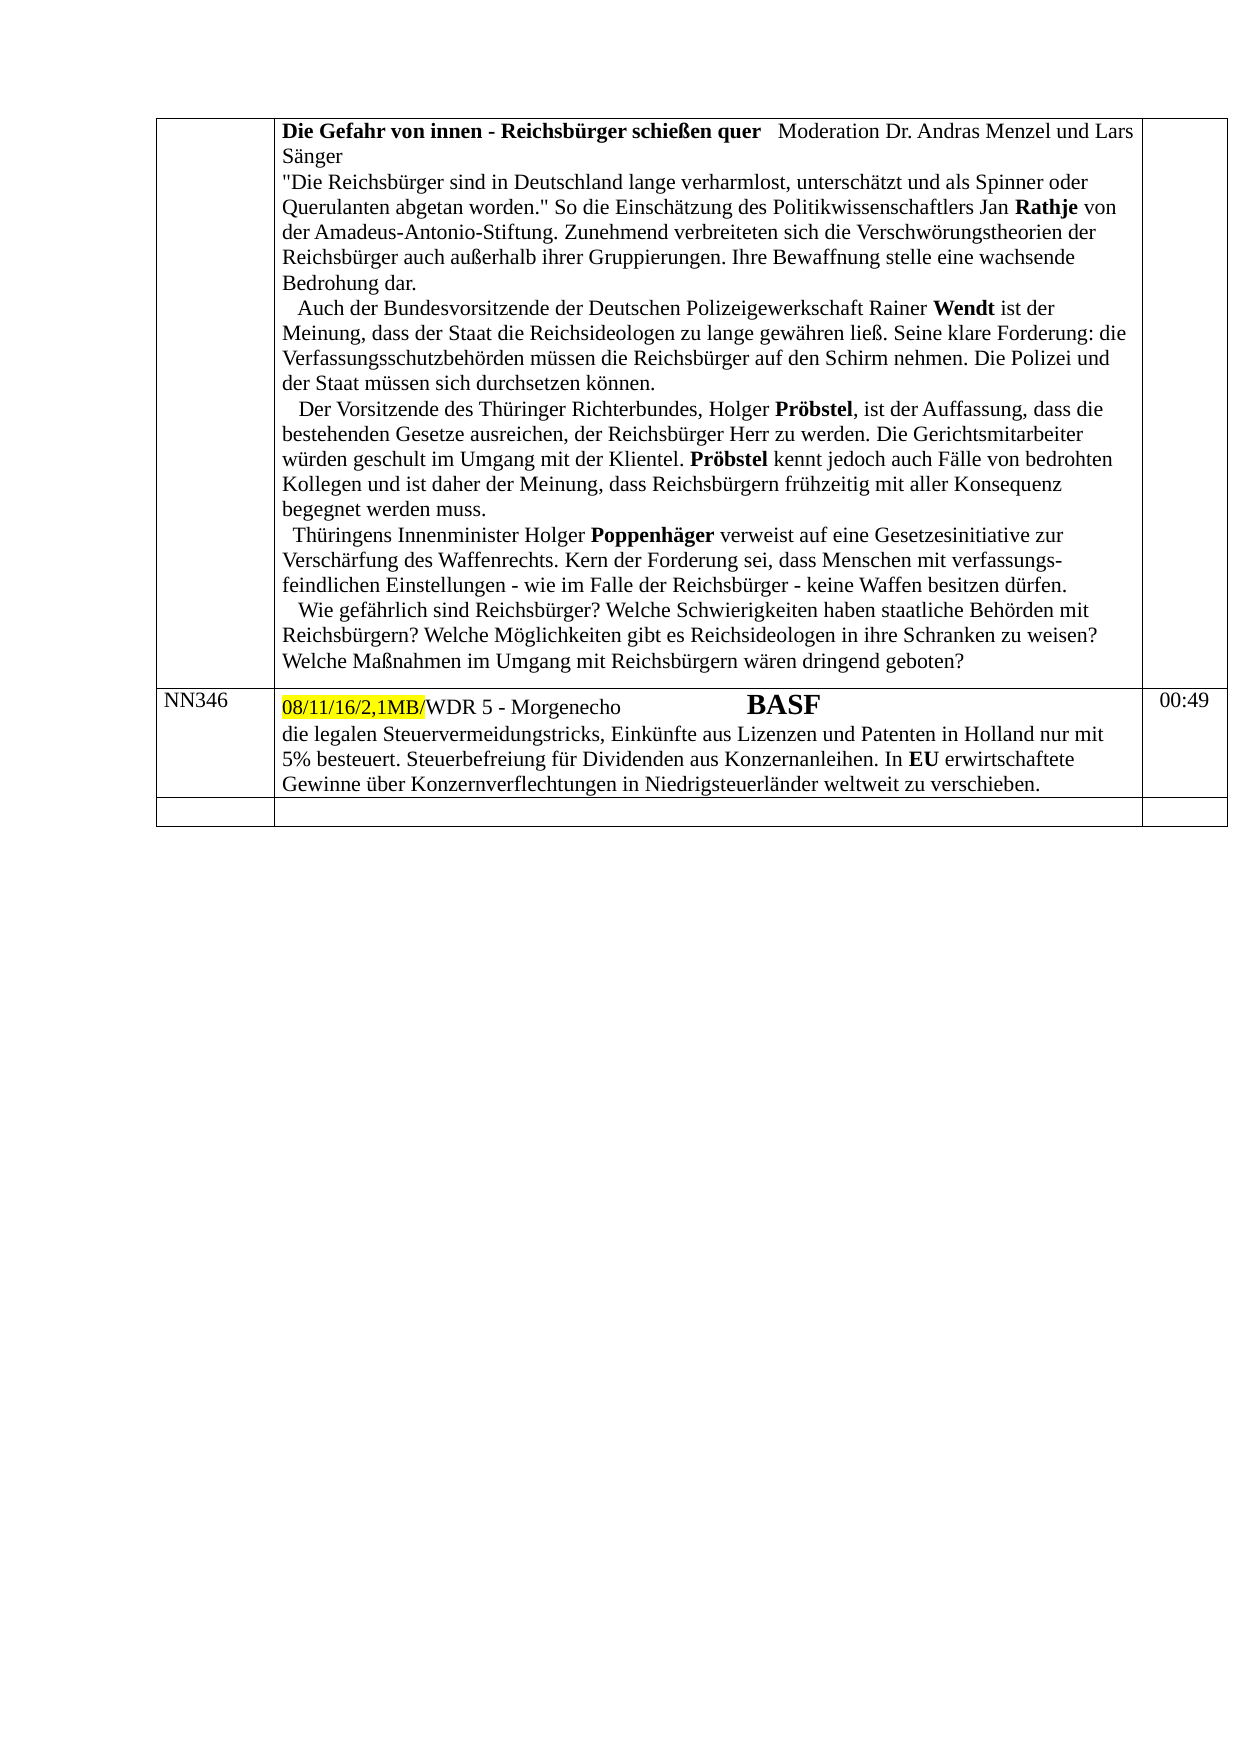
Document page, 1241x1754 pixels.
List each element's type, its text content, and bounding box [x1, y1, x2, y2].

table_cell 00:49 [1143, 689, 1227, 797]
table_cell [1143, 119, 1227, 687]
table_cell 08/11/16/2,1MB/WDR 5 - Morgenecho BASF die legalen Steuervermeidungstricks, Einkünfte aus Lizenzen und Patenten in Holland nur mit 5% besteuert. Steuerbefreiung für Dividenden aus Konzernanleihen. In EU erwirtschaftete Gewinne über Konzernverflechtungen in Niedrigsteuerländer weltweit zu verschieben. [275, 689, 1142, 797]
table_cell [157, 798, 274, 826]
table_cell Die Gefahr von innen - Reichsbürger schießen quer Moderation Dr. Andras Menzel und Lars Sänger "Die Reichsbürger sind in Deutschland lange verharmlost, unterschätzt und als Spinner oder Querulanten abgetan worden." So die Einschätzung des Politikwissenschaftlers Jan Rathje von der Amadeus-Antonio-Stiftung. Zunehmend verbreiteten sich die Verschwörungstheorien der Reichsbürger auch außerhalb ihrer Gruppierungen. Ihre Bewaffnung stelle eine wachsende Bedrohung dar. Auch der Bundesvorsitzende der Deutschen Polizeigewerkschaft Rainer Wendt ist der Meinung, dass der Staat die Reichsideologen zu lange gewähren ließ. Seine klare Forderung: die Verfassungsschutzbehörden müssen die Reichsbürger auf den Schirm nehmen. Die Polizei und der Staat müssen sich durchsetzen können. Der Vorsitzende des Thüringer Richterbundes, Holger Pröbstel, ist der Auffassung, dass die bestehenden Gesetze ausreichen, der Reichsbürger Herr zu werden. Die Gerichtsmitarbeiter würden geschult im Umgang mit der Klientel. Pröbstel kennt jedoch auch Fälle von bedrohten Kollegen und ist daher der Meinung, dass Reichsbürgern frühzeitig mit aller Konsequenz begegnet werden muss. Thüringens Innenminister Holger Poppenhäger verweist auf eine Gesetzesinitiative zur Verschärfung des Waffenrechts. Kern der Forderung sei, dass Menschen mit verfassungs-feindlichen Einstellungen - wie im Falle der Reichsbürger - keine Waffen besitzen dürfen. Wie gefährlich sind Reichsbürger? Welche Schwierigkeiten haben staatliche Behörden mit Reichsbürgern? Welche Möglichkeiten gibt es Reichsideologen in ihre Schranken zu weisen? Welche Maßnahmen im Umgang mit Reichsbürgern wären dringend geboten? [275, 119, 1142, 687]
table_cell [275, 798, 1142, 826]
table_cell [1143, 798, 1227, 826]
table_cell [157, 119, 274, 687]
table_cell NN346 [157, 689, 274, 797]
